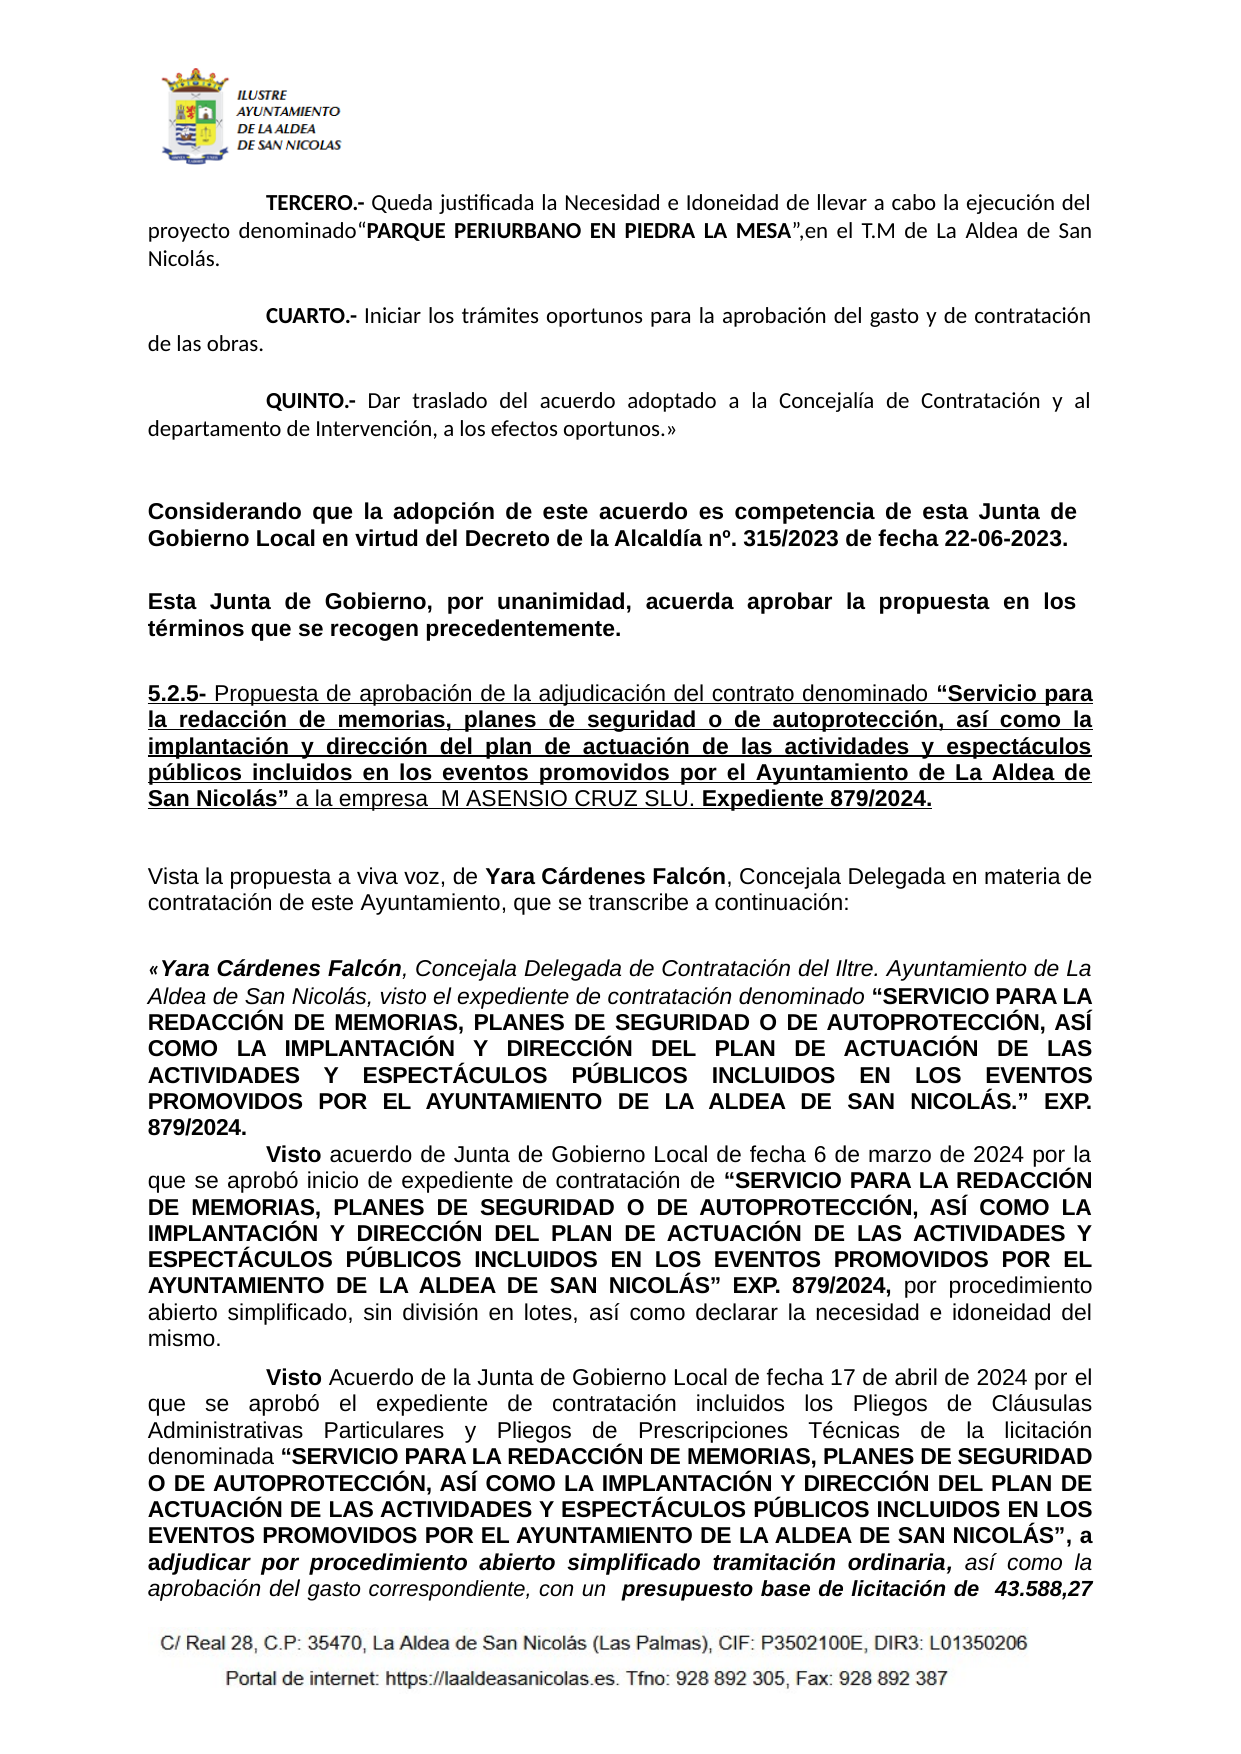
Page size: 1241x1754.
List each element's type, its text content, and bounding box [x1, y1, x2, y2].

text Visto acuerdo de Junta de Gobierno Local de fecha 6 de marzo de 2024 por la que se aprobó inicio de expediente de contratación de “SERVICIO PARA LA REDACCIÓN DE MEMORIAS, PLANES DE SEGURIDAD O DE AUTOPROTECCIÓN, ASÍ COMO LA IMPLANTACIÓN Y DIRECCIÓN DEL PLAN DE ACTUACIÓN DE LAS ACTIVIDADES Y ESPECTÁCULOS PÚBLICOS INCLUIDOS EN LOS EVENTOS PROMOVIDOS POR EL AYUNTAMIENTO DE LA ALDEA DE SAN NICOLÁS” EXP. 879/2024, por procedimiento abierto simplificado, sin división en lotes, así como declarar la necesidad e idoneidad del mismo. [148, 1141, 1093, 1352]
text TERCERO.- Queda justificada la Necesidad e Idoneidad de llevar a cabo la ejecución del proyecto denominado“PARQUE PERIURBANO EN PIEDRA LA MESA”,en el T.M de La Aldea de San Nicolás. [148, 188, 1093, 272]
text Considerando que la adopción de este acuerdo es competencia de esta Junta de Gobierno Local en virtud del Decreto de la Alcaldía nº. 315/2023 de fecha 22-06-2023. [148, 498, 1078, 551]
text implantación y dirección del plan de actuación de las actividades y espectáculos públicos incluidos en los eventos promovidos por el Ayuntamiento de La Aldea de San Nicolás” a la empresa M ASENSIO CRUZ SLU. Expediente 879/2024. [148, 730, 1093, 812]
text CUARTO.- Iniciar los trámites oportunos para la aprobación del gasto y de contratación de las obras. [148, 301, 1093, 357]
text «Yara Cárdenes Falcón, Concejala Delegada de Contratación del Iltre. Ayuntamiento de La Aldea de San Nicolás, visto el expediente de contratación denominado “SERVICIO PARA LA REDACCIÓN DE MEMORIAS, PLANES DE SEGURIDAD O DE AUTOPROTECCIÓN, ASÍ COMO LA IMPLANTACIÓN Y DIRECCIÓN DEL PLAN DE ACTUACIÓN DE LAS ACTIVIDADES Y ESPECTÁCULOS PÚBLICOS INCLUIDOS EN LOS EVENTOS PROMOVIDOS POR EL AYUNTAMIENTO DE LA ALDEA DE SAN NICOLÁS.” EXP. 879/2024. [148, 954, 1093, 1141]
text Vista la propuesta a viva voz, de Yara Cárdenes Falcón, Concejala Delegada en materia de contratación de este Ayuntamiento, que se transcribe a continuación: [148, 863, 1093, 916]
picture [149, 1627, 1034, 1694]
picture [148, 60, 357, 172]
text Visto Acuerdo de la Junta de Gobierno Local de fecha 17 de abril de 2024 por el que se aprobó el expediente de contratación incluidos los Pliegos de Cláusulas Administrativas Particulares y Pliegos de Prescripciones Técnicas de la licitación denominada “SERVICIO PARA LA REDACCIÓN DE MEMORIAS, PLANES DE SEGURIDAD O DE AUTOPROTECCIÓN, ASÍ COMO LA IMPLANTACIÓN Y DIRECCIÓN DEL PLAN DE ACTUACIÓN DE LAS ACTIVIDADES Y ESPECTÁCULOS PÚBLICOS INCLUIDOS EN LOS EVENTOS PROMOVIDOS POR EL AYUNTAMIENTO DE LA ALDEA DE SAN NICOLÁS”, a adjudicar por procedimiento abierto simplificado tramitación ordinaria, así como la aprobación del gasto correspondiente, con un presupuesto base de licitación de 43.588,27 [148, 1364, 1093, 1601]
text la redacción de memorias, planes de seguridad o de autoprotección, así como la [148, 704, 1093, 729]
text 5.2.5- Propuesta de aprobación de la adjudicación del contrato denominado “Servicio para [148, 680, 1093, 703]
text QUINTO.- Dar traslado del acuerdo adoptado a la Concejalía de Contratación y al departamento de Intervención, a los efectos oportunos.» [148, 386, 1093, 442]
text Esta Junta de Gobierno, por unanimidad, acuerda aprobar la propuesta en los términos que se recogen precedentemente. [148, 588, 1078, 641]
